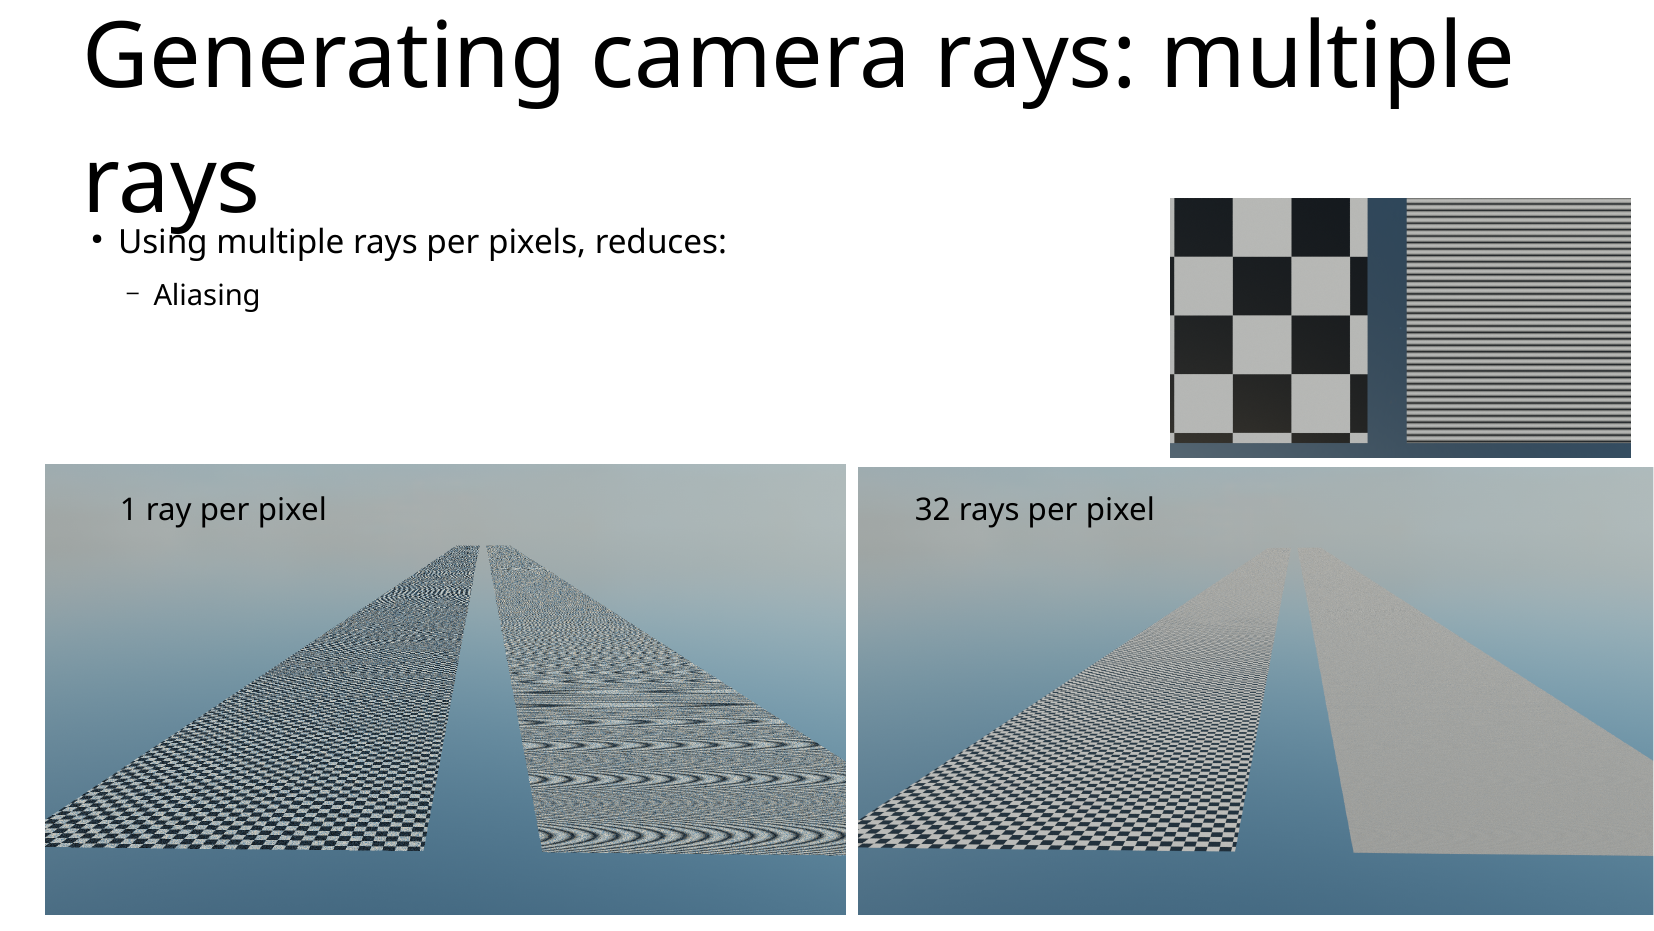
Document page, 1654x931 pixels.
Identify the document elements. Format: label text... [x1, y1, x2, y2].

list Using multiple rays per pixels, reduces: Aliasing [82, 217, 1170, 316]
text_box 1 ray per pixel [105, 480, 376, 534]
title Generating camera rays: multiple rays [82, 37, 1571, 193]
picture [858, 467, 1654, 916]
picture [45, 464, 846, 916]
text_box 32 rays per pixel [900, 480, 1171, 534]
picture [1170, 198, 1631, 458]
